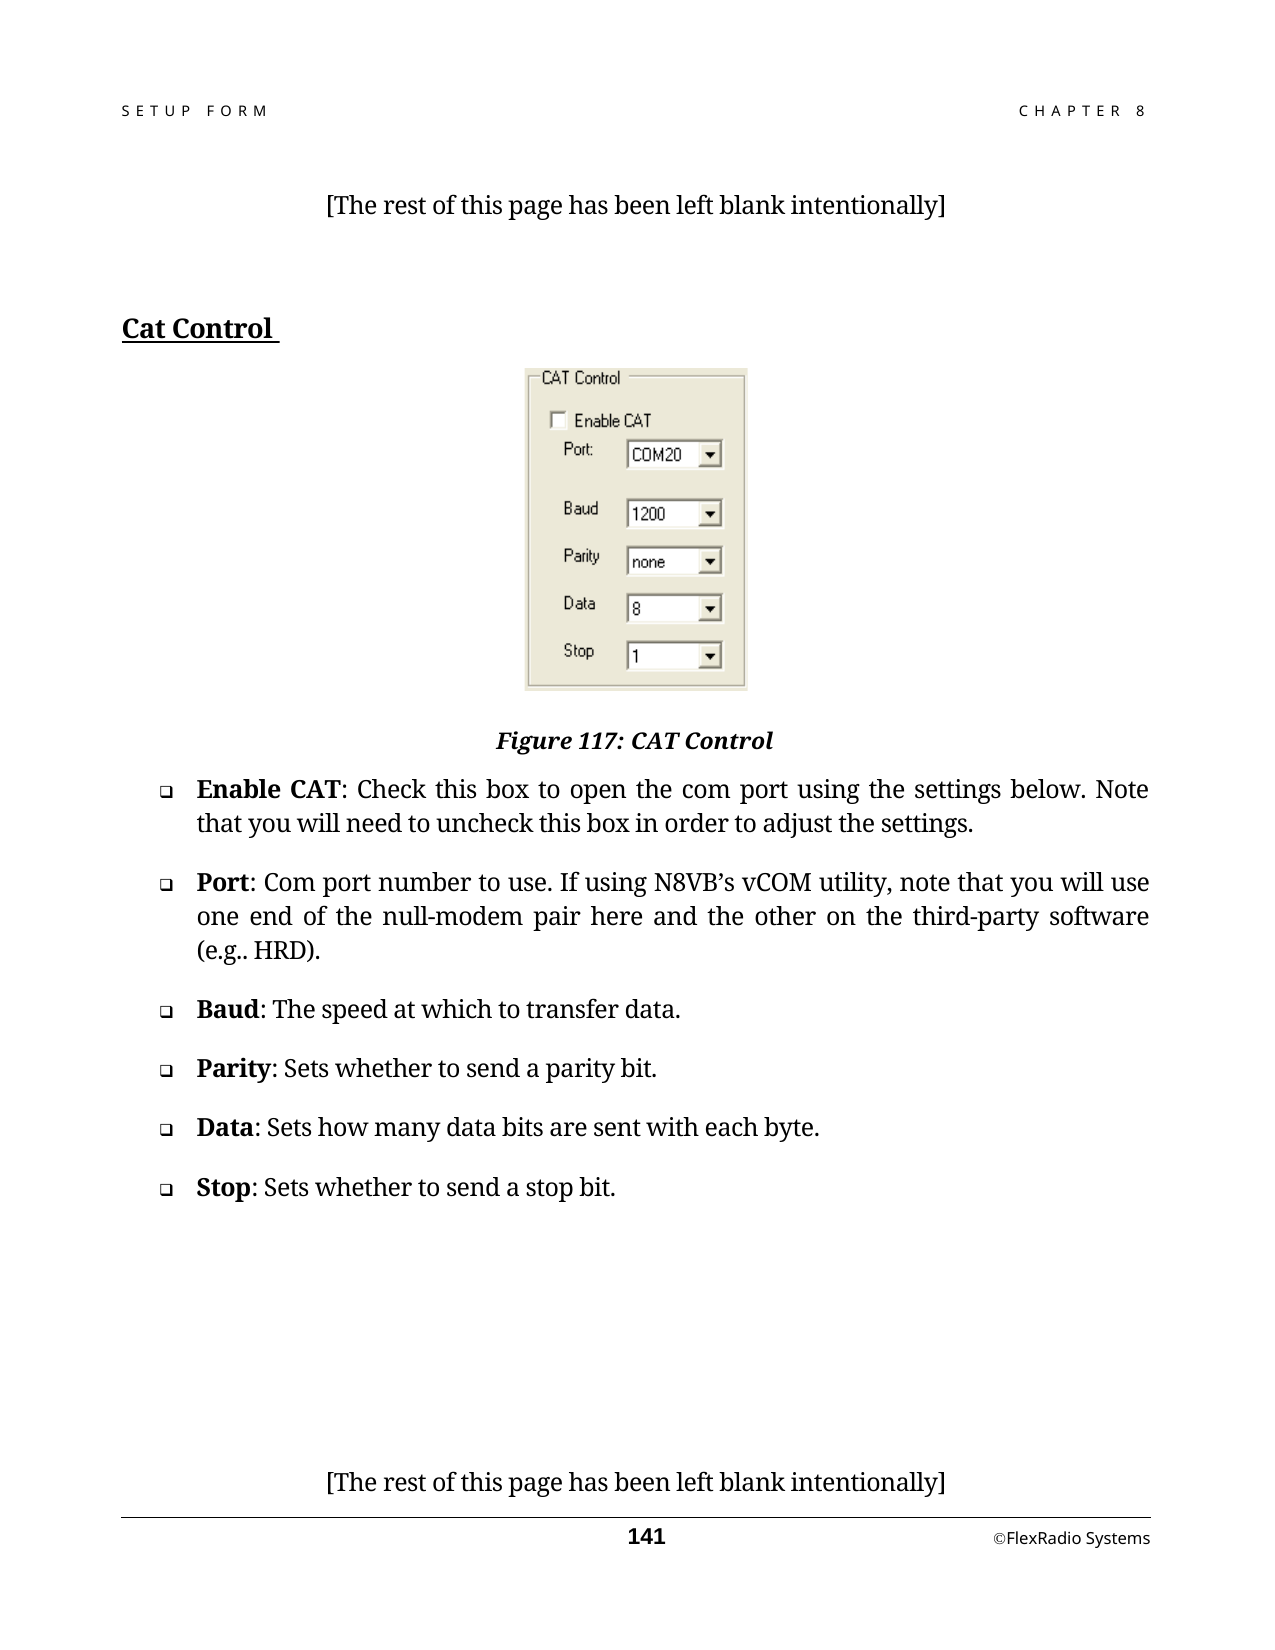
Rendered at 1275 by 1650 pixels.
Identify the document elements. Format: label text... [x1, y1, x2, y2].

list Data: Sets how many data bits are sent with each byte. [159, 1110, 1151, 1144]
text Figure 117: CAT Control [121, 725, 1151, 756]
text [The rest of this page has been left blank intentionally] [121, 1464, 1151, 1498]
list Baud: The speed at which to transfer data. [159, 992, 1151, 1026]
list Port: Com port number to use. If using N8VB’s vCOM utility, note that you will use one end of the null-modem pair here and the other on the third-party software (e.g.. HRD). [159, 865, 1151, 967]
subtitle Cat Control [121, 310, 1151, 347]
picture [524, 368, 748, 691]
list Parity: Sets whether to send a parity bit. [159, 1051, 1151, 1085]
list Stop: Sets whether to send a stop bit. [159, 1169, 1151, 1203]
text [The rest of this page has been left blank intentionally] [121, 187, 1151, 222]
list Enable CAT: Check this box to open the com port using the settings below. Note that you will need to uncheck this box in order to adjust the settings. [159, 772, 1151, 840]
